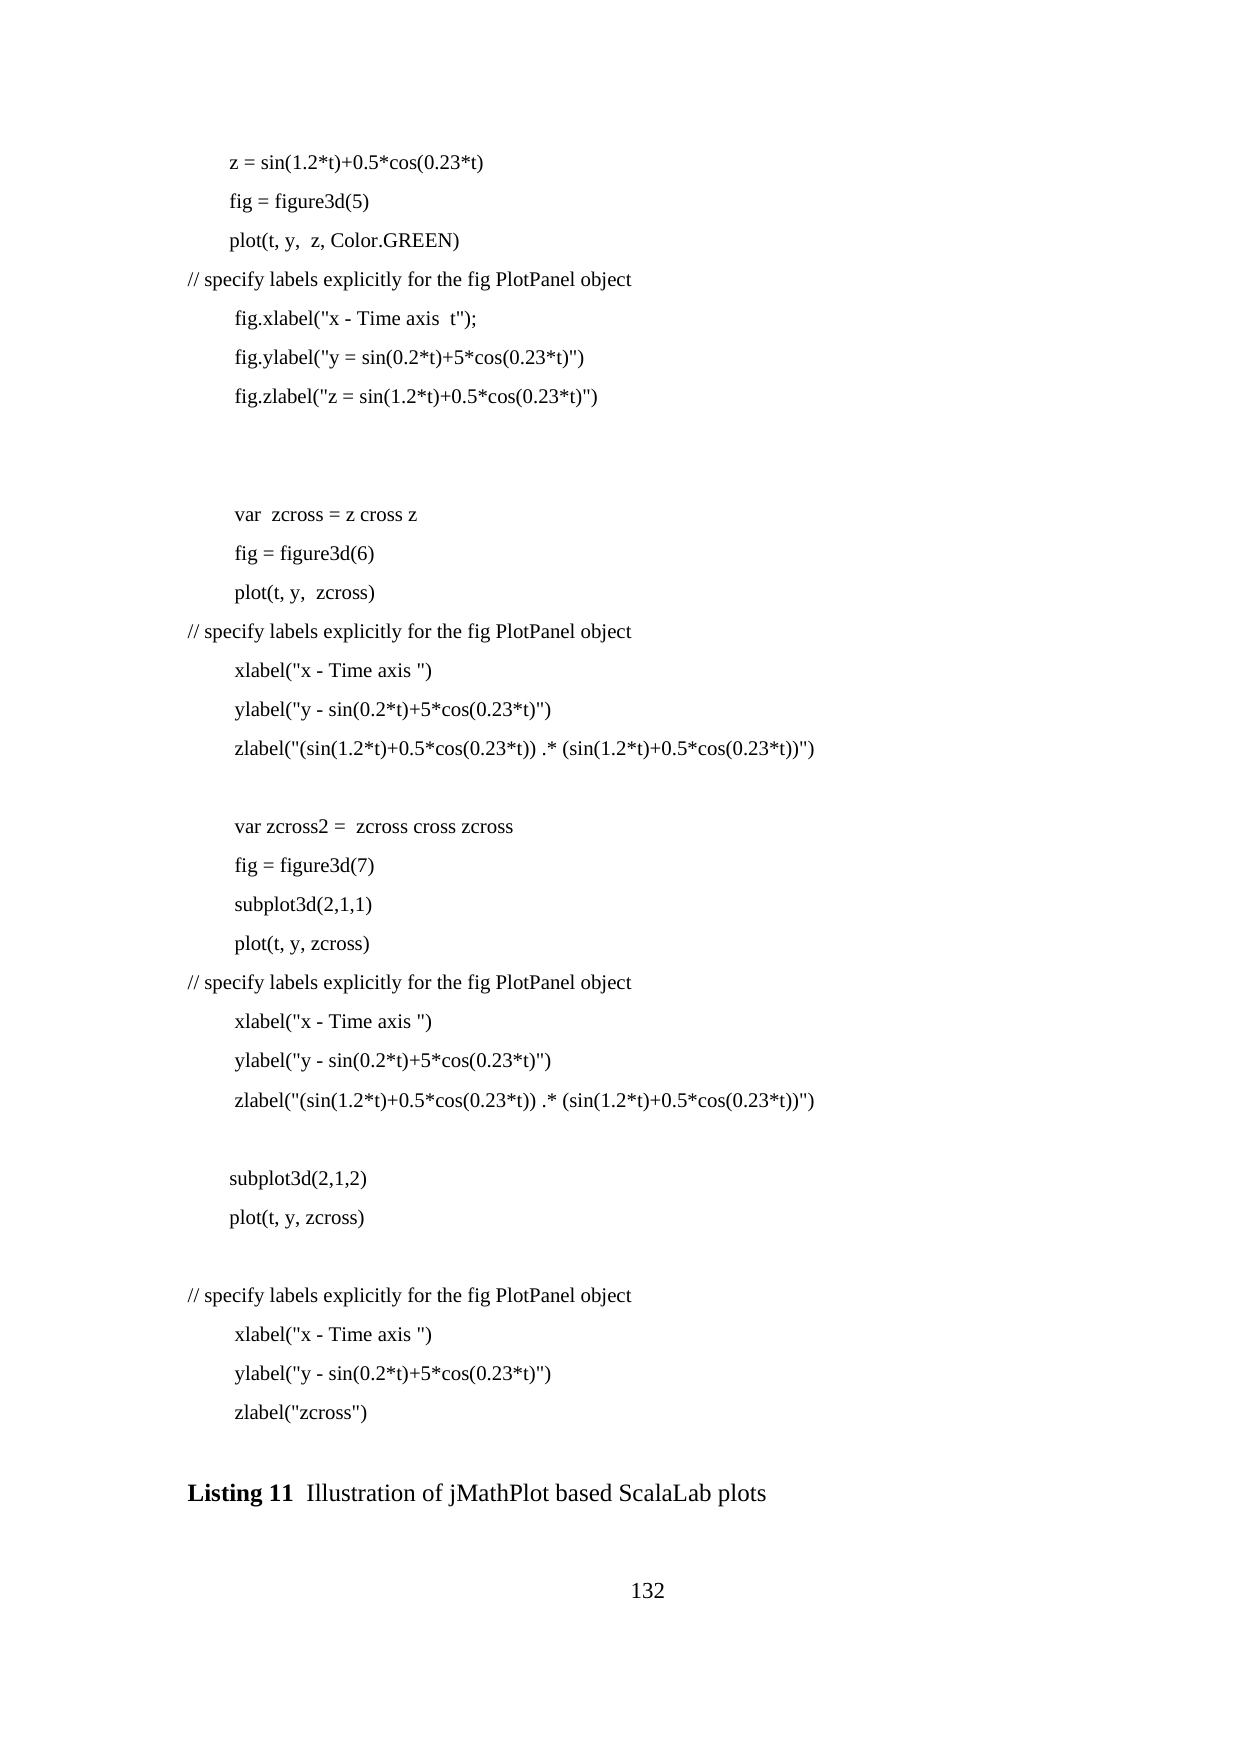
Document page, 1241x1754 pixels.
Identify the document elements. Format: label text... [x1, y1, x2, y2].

text fig.zlabel("z = sin(1.2*t)+0.5*cos(0.23*t)") [187, 384, 1108, 408]
text zlabel("(sin(1.2*t)+0.5*cos(0.23*t)) .* (sin(1.2*t)+0.5*cos(0.23*t))") [187, 736, 1108, 760]
text ylabel("y - sin(0.2*t)+5*cos(0.23*t)") [187, 1048, 1108, 1072]
text fig = figure3d(6) [187, 541, 1108, 565]
text plot(t, y, zcross) [187, 580, 1108, 604]
text // specify labels explicitly for the fig PlotPanel object [187, 267, 1108, 291]
text ylabel("y - sin(0.2*t)+5*cos(0.23*t)") [187, 697, 1108, 721]
text plot(t, y, z, Color.GREEN) [187, 228, 1108, 252]
text plot(t, y, zcross) [187, 1205, 1108, 1229]
text subplot3d(2,1,1) [187, 892, 1108, 916]
text xlabel("x - Time axis ") [187, 658, 1108, 682]
text // specify labels explicitly for the fig PlotPanel object [187, 970, 1108, 994]
text fig = figure3d(7) [187, 853, 1108, 877]
text var zcross = z cross z [187, 502, 1108, 526]
text Listing 11 Illustration of jMathPlot based ScalaLab plots [187, 1478, 1108, 1507]
text z = sin(1.2*t)+0.5*cos(0.23*t) [187, 150, 1108, 174]
text fig = figure3d(5) [187, 189, 1108, 213]
text ylabel("y - sin(0.2*t)+5*cos(0.23*t)") [187, 1361, 1108, 1385]
text var zcross2 = zcross cross zcross [187, 814, 1108, 838]
text // specify labels explicitly for the fig PlotPanel object [187, 619, 1108, 643]
text plot(t, y, zcross) [187, 931, 1108, 955]
text subplot3d(2,1,2) [187, 1166, 1108, 1190]
text zlabel("zcross") [187, 1400, 1108, 1424]
text // specify labels explicitly for the fig PlotPanel object [187, 1283, 1108, 1307]
text xlabel("x - Time axis ") [187, 1009, 1108, 1033]
text fig.xlabel("x - Time axis t"); [187, 306, 1108, 330]
text fig.ylabel("y = sin(0.2*t)+5*cos(0.23*t)") [187, 345, 1108, 369]
text zlabel("(sin(1.2*t)+0.5*cos(0.23*t)) .* (sin(1.2*t)+0.5*cos(0.23*t))") [187, 1087, 1108, 1112]
text xlabel("x - Time axis ") [187, 1322, 1108, 1346]
